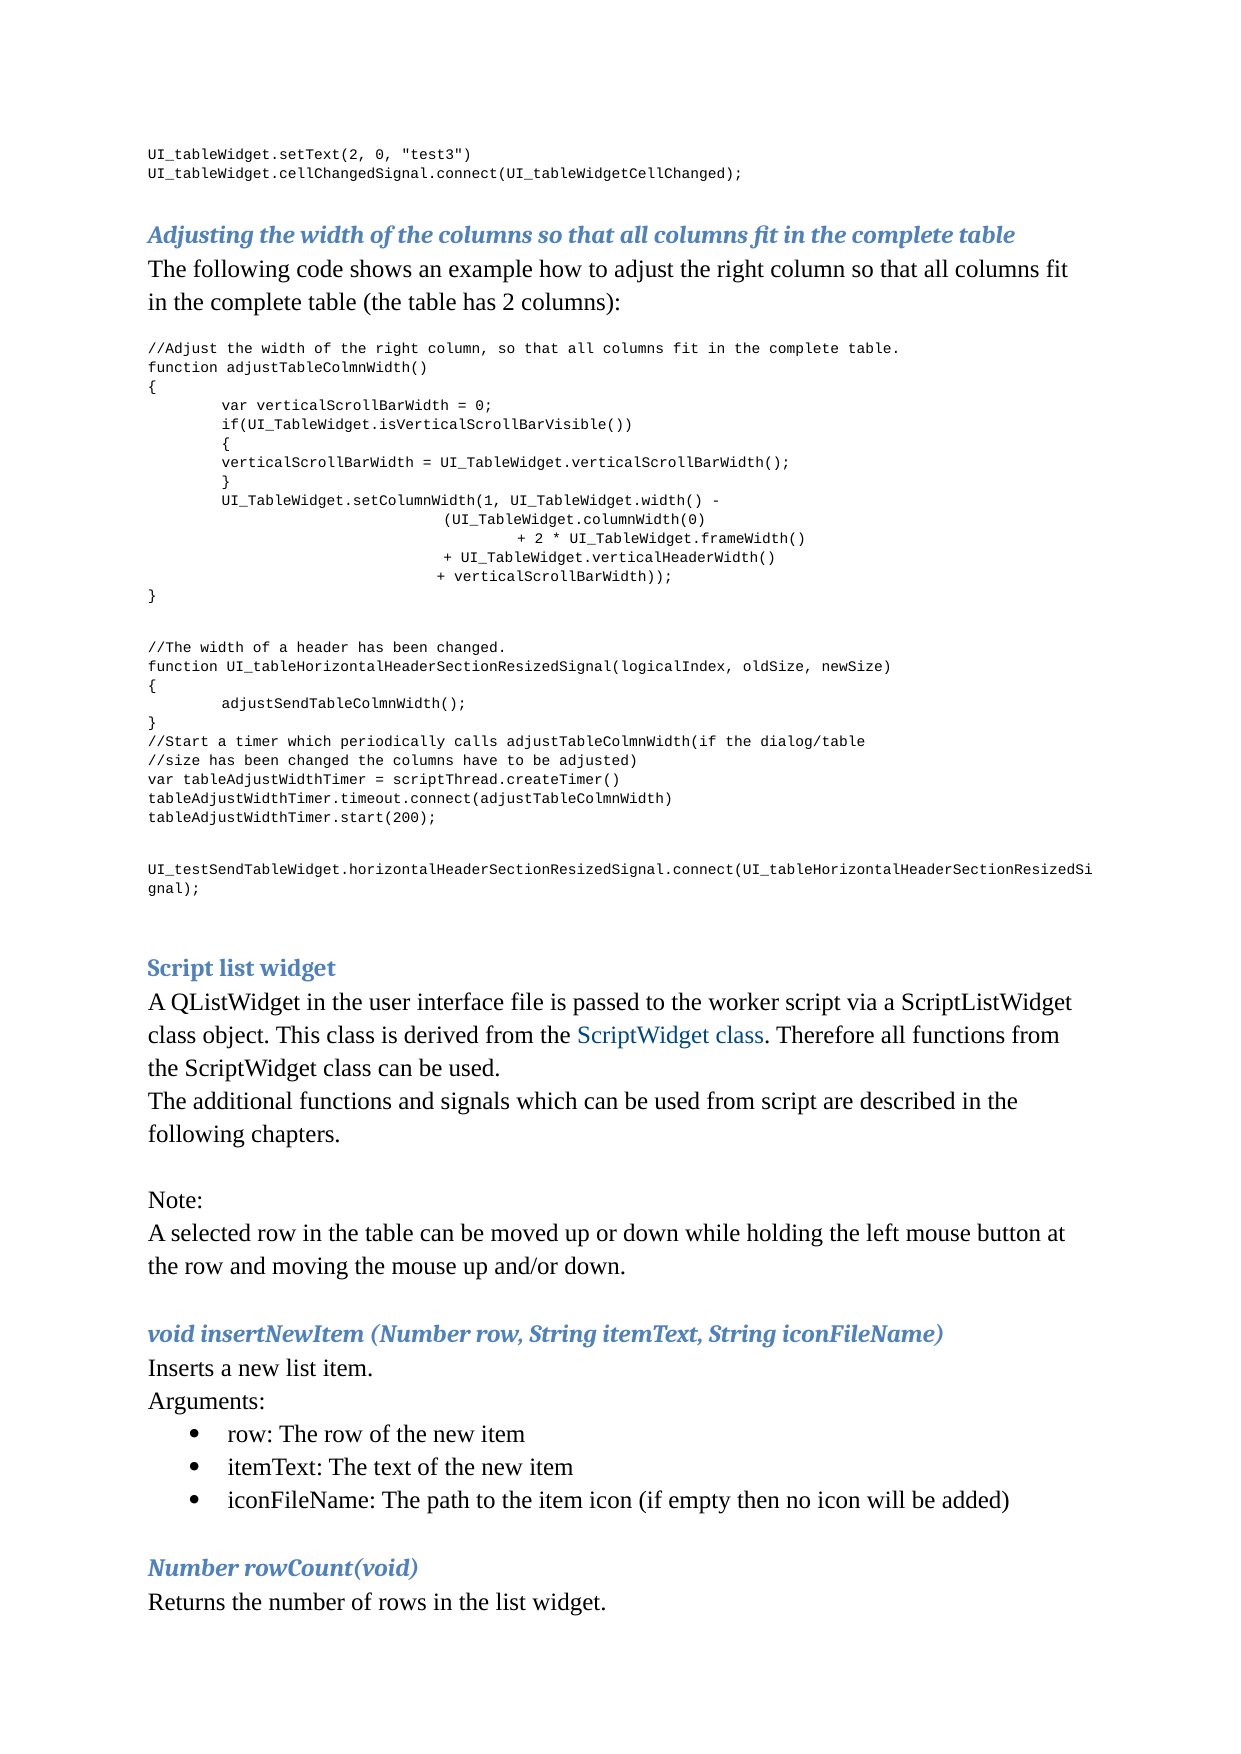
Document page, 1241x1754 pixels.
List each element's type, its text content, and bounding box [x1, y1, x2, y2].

text { [148, 436, 1093, 453]
text A QListWidget in the user interface file is passed to the worker script via a ScriptListWidget class object. This class is derived from the ScriptWidget class. Therefore all functions from the ScriptWidget class can be used. [148, 987, 1093, 1082]
text Note: [148, 1185, 1093, 1214]
text Inserts a new list item. [148, 1353, 1093, 1382]
text if(UI_TableWidget.isVerticalScrollBarVisible()) [148, 417, 1093, 434]
text UI_tableWidget.cellChangedSignal.connect(UI_tableWidgetCellChanged); [148, 167, 1093, 183]
subtitle Number rowCount(void) [148, 1554, 1093, 1583]
text UI_TableWidget.setColumnWidth(1, UI_TableWidget.width() - [148, 493, 1093, 509]
list row: The row of the new item [190, 1419, 1093, 1448]
list iconFileName: The path to the item icon (if empty then no icon will be added) [190, 1485, 1093, 1514]
text var verticalScrollBarWidth = 0; [148, 398, 1093, 415]
text + UI_TableWidget.verticalHeaderWidth() [148, 550, 1093, 566]
text tableAdjustWidthTimer.timeout.connect(adjustTableColmnWidth) [148, 791, 1093, 808]
text } [148, 716, 1093, 732]
text { [148, 379, 1093, 396]
text Returns the number of rows in the list widget. [148, 1587, 1093, 1616]
text } [148, 474, 1093, 491]
text //size has been changed the columns have to be adjusted) [148, 753, 1093, 770]
subtitle void insertNewItem (Number row, String itemText, String iconFileName) [148, 1320, 1093, 1349]
list itemText: The text of the new item [190, 1452, 1093, 1481]
text //Start a timer which periodically calls adjustTableColmnWidth(if the dialog/table [148, 734, 1093, 751]
text //The width of a header has been changed. [148, 640, 1093, 656]
text UI_testSendTableWidget.horizontalHeaderSectionResizedSignal.connect(UI_tableHorizontalHeaderSectionResizedSignal); [148, 862, 1093, 898]
text } [148, 588, 1093, 604]
text function adjustTableColmnWidth() [148, 360, 1093, 377]
text (UI_TableWidget.columnWidth(0) [148, 512, 1093, 528]
text { [148, 678, 1093, 694]
text + verticalScrollBarWidth)); [148, 569, 1093, 585]
subtitle Adjusting the width of the columns so that all columns fit in the complete table [148, 221, 1093, 250]
text A selected row in the table can be moved up or down while holding the left mouse button at the row and moving the mouse up and/or down. [148, 1218, 1093, 1280]
text var tableAdjustWidthTimer = scriptThread.createTimer() [148, 772, 1093, 789]
text + 2 * UI_TableWidget.frameWidth() [148, 531, 1093, 547]
text Arguments: [148, 1386, 1093, 1415]
text verticalScrollBarWidth = UI_TableWidget.verticalScrollBarWidth(); [148, 455, 1093, 472]
text //Adjust the width of the right column, so that all columns fit in the complete table. [148, 341, 1093, 358]
text UI_tableWidget.setText(2, 0, "test3") [148, 148, 1093, 164]
text tableAdjustWidthTimer.start(200); [148, 810, 1093, 827]
text The following code shows an example how to adjust the right column so that all columns fit in the complete table (the table has 2 columns): [148, 254, 1093, 316]
subtitle Script list widget [148, 954, 1093, 983]
text function UI_tableHorizontalHeaderSectionResizedSignal(logicalIndex, oldSize, newSize) [148, 659, 1093, 675]
text adjustSendTableColmnWidth(); [148, 697, 1093, 713]
text The additional functions and signals which can be used from script are described in the following chapters. [148, 1086, 1093, 1148]
